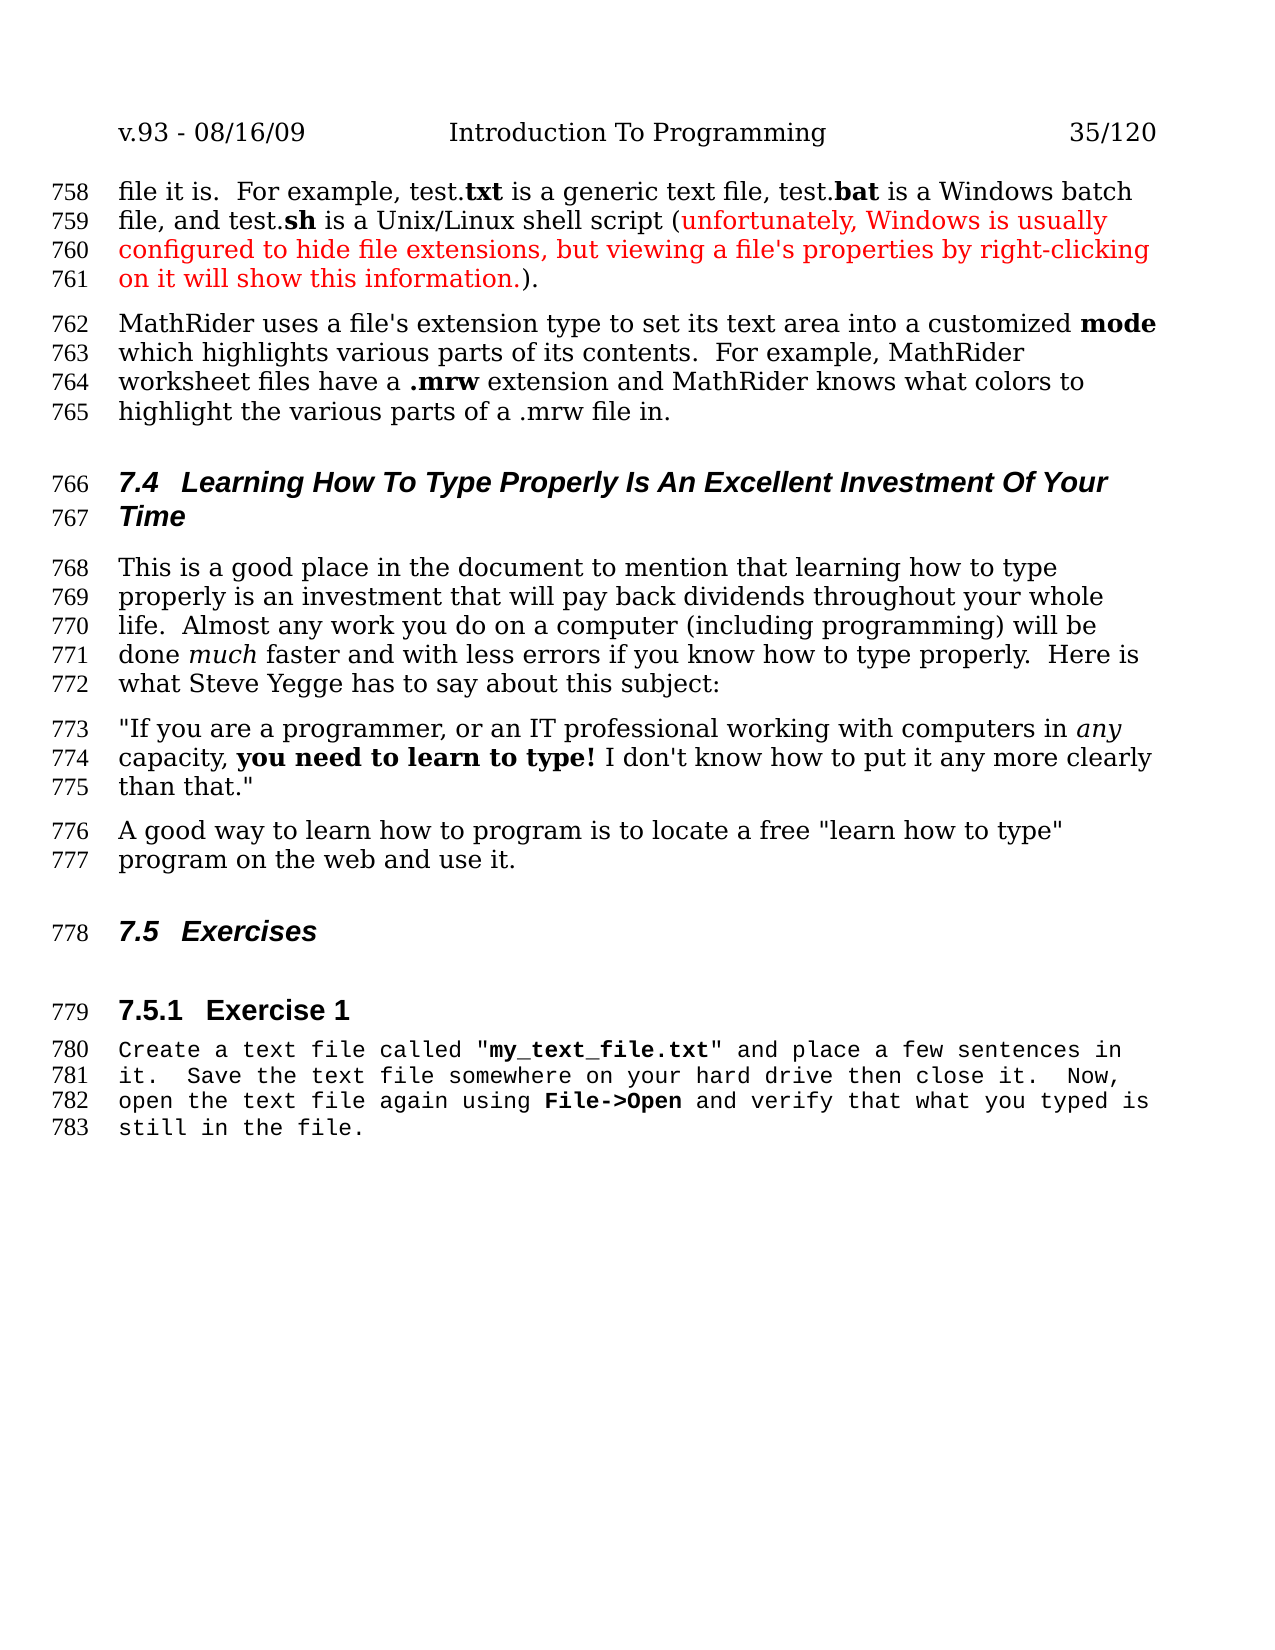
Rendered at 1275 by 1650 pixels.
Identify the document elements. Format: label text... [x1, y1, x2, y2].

subtitle Learning How To Type Properly Is An Excellent Investment Of Your Time [118, 465, 1157, 532]
text This is a good place in the document to mention that learning how to type properly is an investment that will pay back dividends throughout your whole life. Almost any work you do on a computer (including programming) will be done much faster and with less errors if you know how to type properly. Here is what Steve Yegge has to say about this subject: [118, 553, 1157, 699]
text MathRider uses a file's extension type to set its text area into a customized mode which highlights various parts of its contents. For example, MathRider worksheet files have a .mrw extension and MathRider knows what colors to highlight the various parts of a .mrw file in. [118, 309, 1157, 426]
text "If you are a programmer, or an IT professional working with computers in any capacity, you need to learn to type! I don't know how to put it any more clearly than that." [118, 714, 1157, 802]
text A good way to learn how to program is to locate a free "learn how to type" program on the web and use it. [118, 817, 1157, 875]
text file it is. For example, test.txt is a generic text file, test.bat is a Windows batch file, and test.sh is a Unix/Linux shell script (unfortunately, Windows is usually configured to hide file extensions, but viewing a file's properties by right-clicking on it will show this information.). [118, 177, 1157, 294]
subtitle Exercise 1 [118, 992, 1157, 1026]
subtitle Exercises [118, 914, 1157, 947]
text Create a text file called "my_text_file.txt" and place a few sentences in it. Save the text file somewhere on your hard drive then close it. Now, open the text file again using File->Open and verify that what you typed is still in the file. [118, 1038, 1157, 1142]
